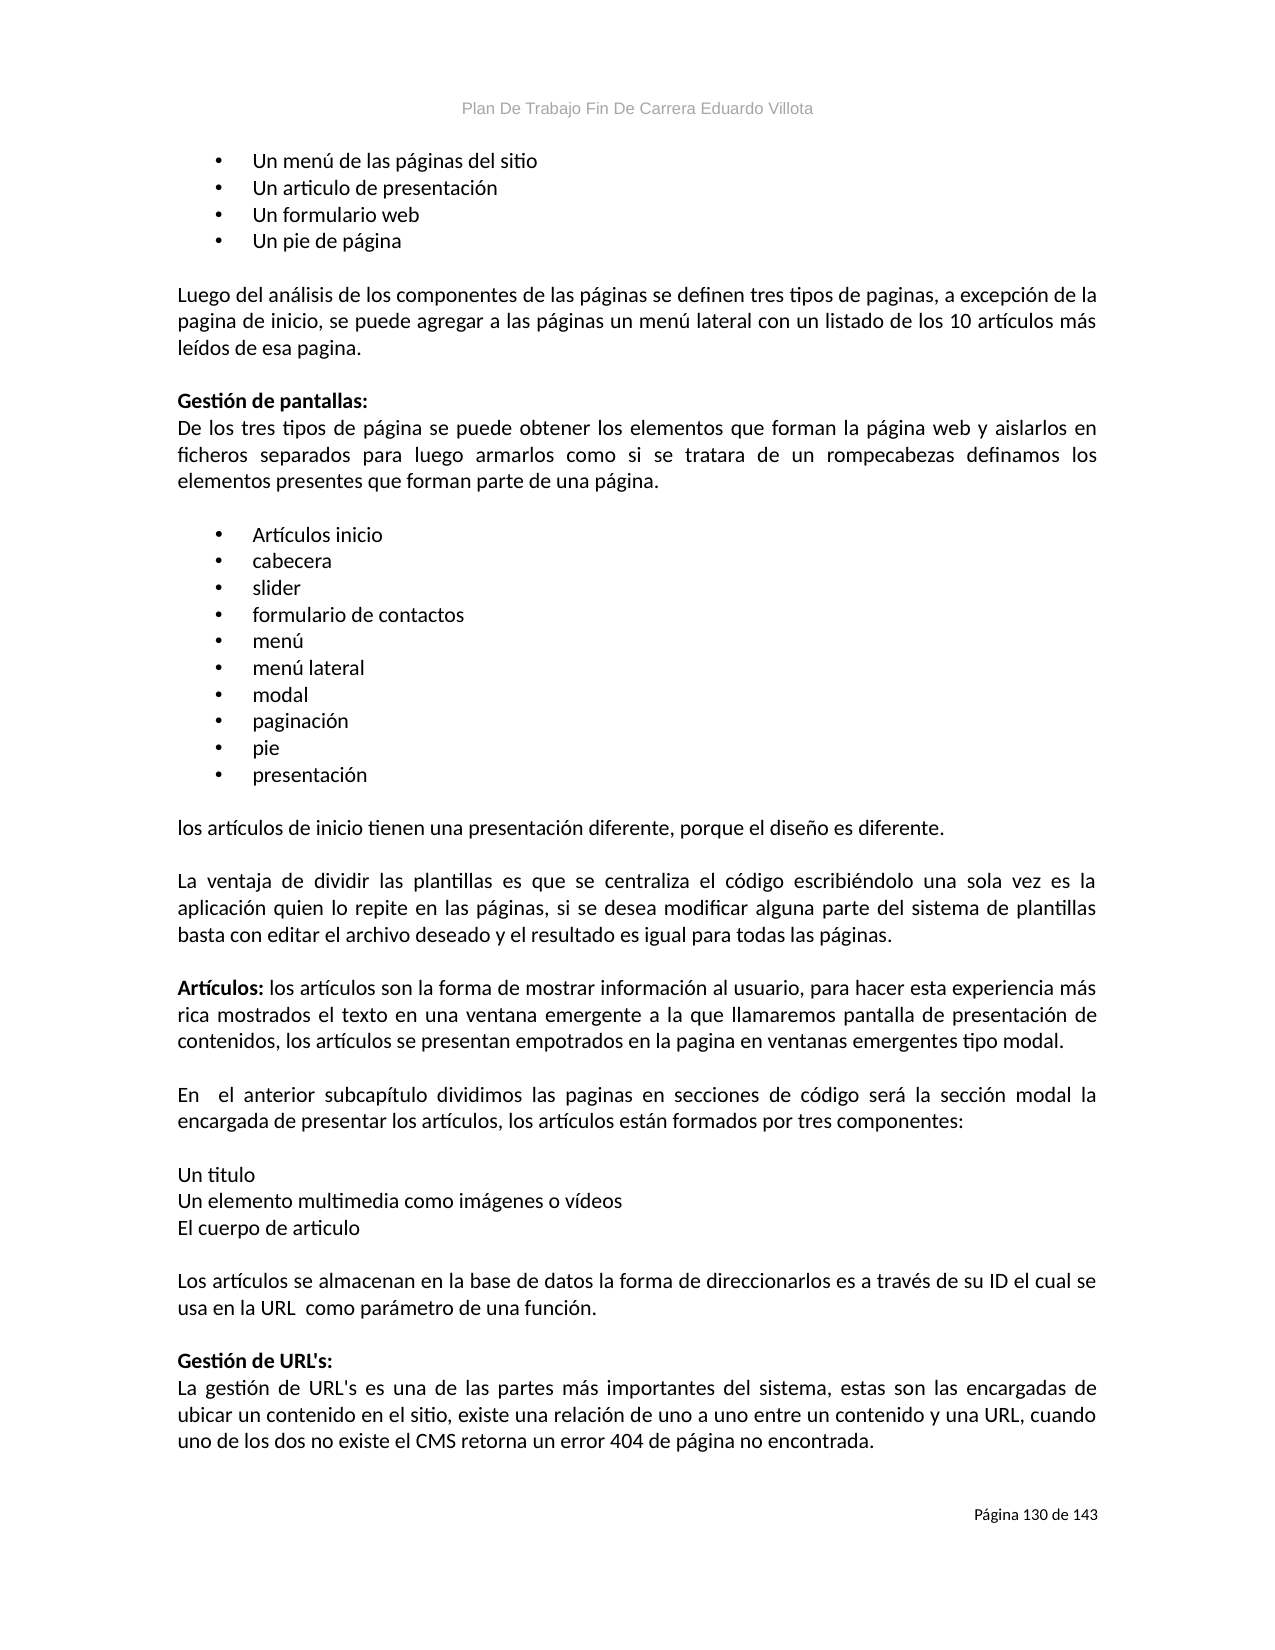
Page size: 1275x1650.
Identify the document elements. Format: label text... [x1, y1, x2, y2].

text El cuerpo de articulo [177, 1214, 1098, 1241]
text La ventaja de dividir las plantillas es que se centraliza el código escribiéndolo una sola vez es la aplicación quien lo repite en las páginas, si se desea modificar alguna parte del sistema de plantillas basta con editar el archivo deseado y el resultado es igual para todas las páginas. [177, 868, 1098, 948]
text La gestión de URL's es una de las partes más importantes del sistema, estas son las encargadas de ubicar un contenido en el sitio, existe una relación de uno a uno entre un contenido y una URL, cuando uno de los dos no existe el CMS retorna un error 404 de página no encontrada. [177, 1374, 1098, 1454]
text Luego del análisis de los componentes de las páginas se definen tres tipos de paginas, a excepción de la pagina de inicio, se puede agregar a las páginas un menú lateral con un listado de los 10 artículos más leídos de esa pagina. [177, 281, 1098, 361]
text Un elemento multimedia como imágenes o vídeos [177, 1188, 1098, 1214]
text De los tres tipos de página se puede obtener los elementos que forman la página web y aislarlos en ficheros separados para luego armarlos como si se tratara de un rompecabezas definamos los elementos presentes que forman parte de una página. [177, 414, 1098, 494]
list cabecera [215, 548, 1098, 574]
text Los artículos se almacenan en la base de datos la forma de direccionarlos es a través de su ID el cual se usa en la URL como parámetro de una función. [177, 1268, 1098, 1321]
list menú lateral [215, 654, 1098, 681]
list paginación [215, 708, 1098, 734]
list slider [215, 574, 1098, 601]
text En el anterior subcapítulo dividimos las paginas en secciones de código será la sección modal la encargada de presentar los artículos, los artículos están formados por tres componentes: [177, 1081, 1098, 1134]
list Un pie de página [215, 228, 1098, 254]
list formulario de contactos [215, 601, 1098, 628]
list Artículos inicio [215, 521, 1098, 548]
text Artículos: los artículos son la forma de mostrar información al usuario, para hacer esta experiencia más rica mostrados el texto en una ventana emergente a la que llamaremos pantalla de presentación de contenidos, los artículos se presentan empotrados en la pagina en ventanas emergentes tipo modal. [177, 974, 1098, 1054]
text Un titulo [177, 1161, 1098, 1188]
text los artículos de inicio tienen una presentación diferente, porque el diseño es diferente. [177, 814, 1098, 841]
list Un menú de las páginas del sitio [215, 148, 1098, 174]
text Gestión de URL's: [177, 1348, 1098, 1374]
list Un formulario web [215, 201, 1098, 228]
list menú [215, 628, 1098, 654]
list pie [215, 734, 1098, 761]
list presentación [215, 761, 1098, 788]
text Gestión de pantallas: [177, 388, 1098, 414]
list modal [215, 681, 1098, 708]
list Un articulo de presentación [215, 174, 1098, 201]
